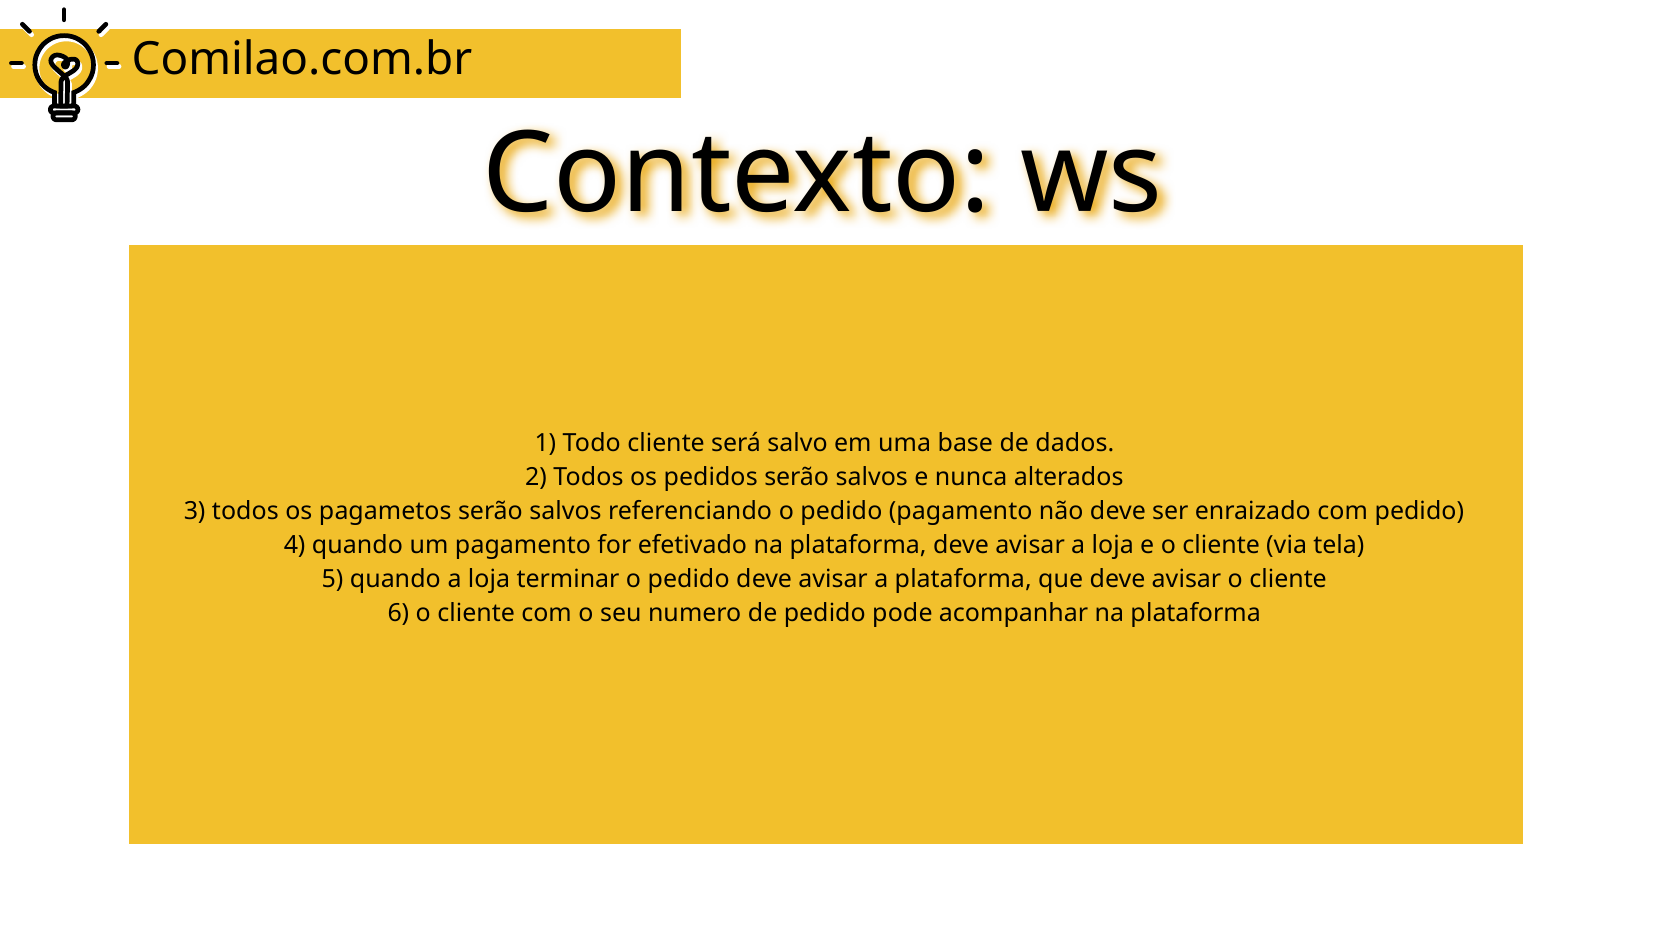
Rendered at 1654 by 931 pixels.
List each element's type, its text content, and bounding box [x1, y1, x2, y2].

title Contexto: ws [265, 88, 1381, 248]
text_box 1) Todo cliente será salvo em uma base de dados. 2) Todos os pedidos serão salvos e nunca alterados 3) todos os pagametos serão salvos referenciando o pedido (pagamento não deve ser enraizado com pedido) 4) quando um pagamento for efetivado na plataforma, deve avisar a loja e o cliente (via tela) 5) quando a loja terminar o pedido deve avisar a plataforma, que deve avisar o cliente 6) o cliente com o seu numero de pedido pode acompanhar na plataforma [150, 262, 1501, 826]
title Comilao.com.br [131, 16, 578, 97]
